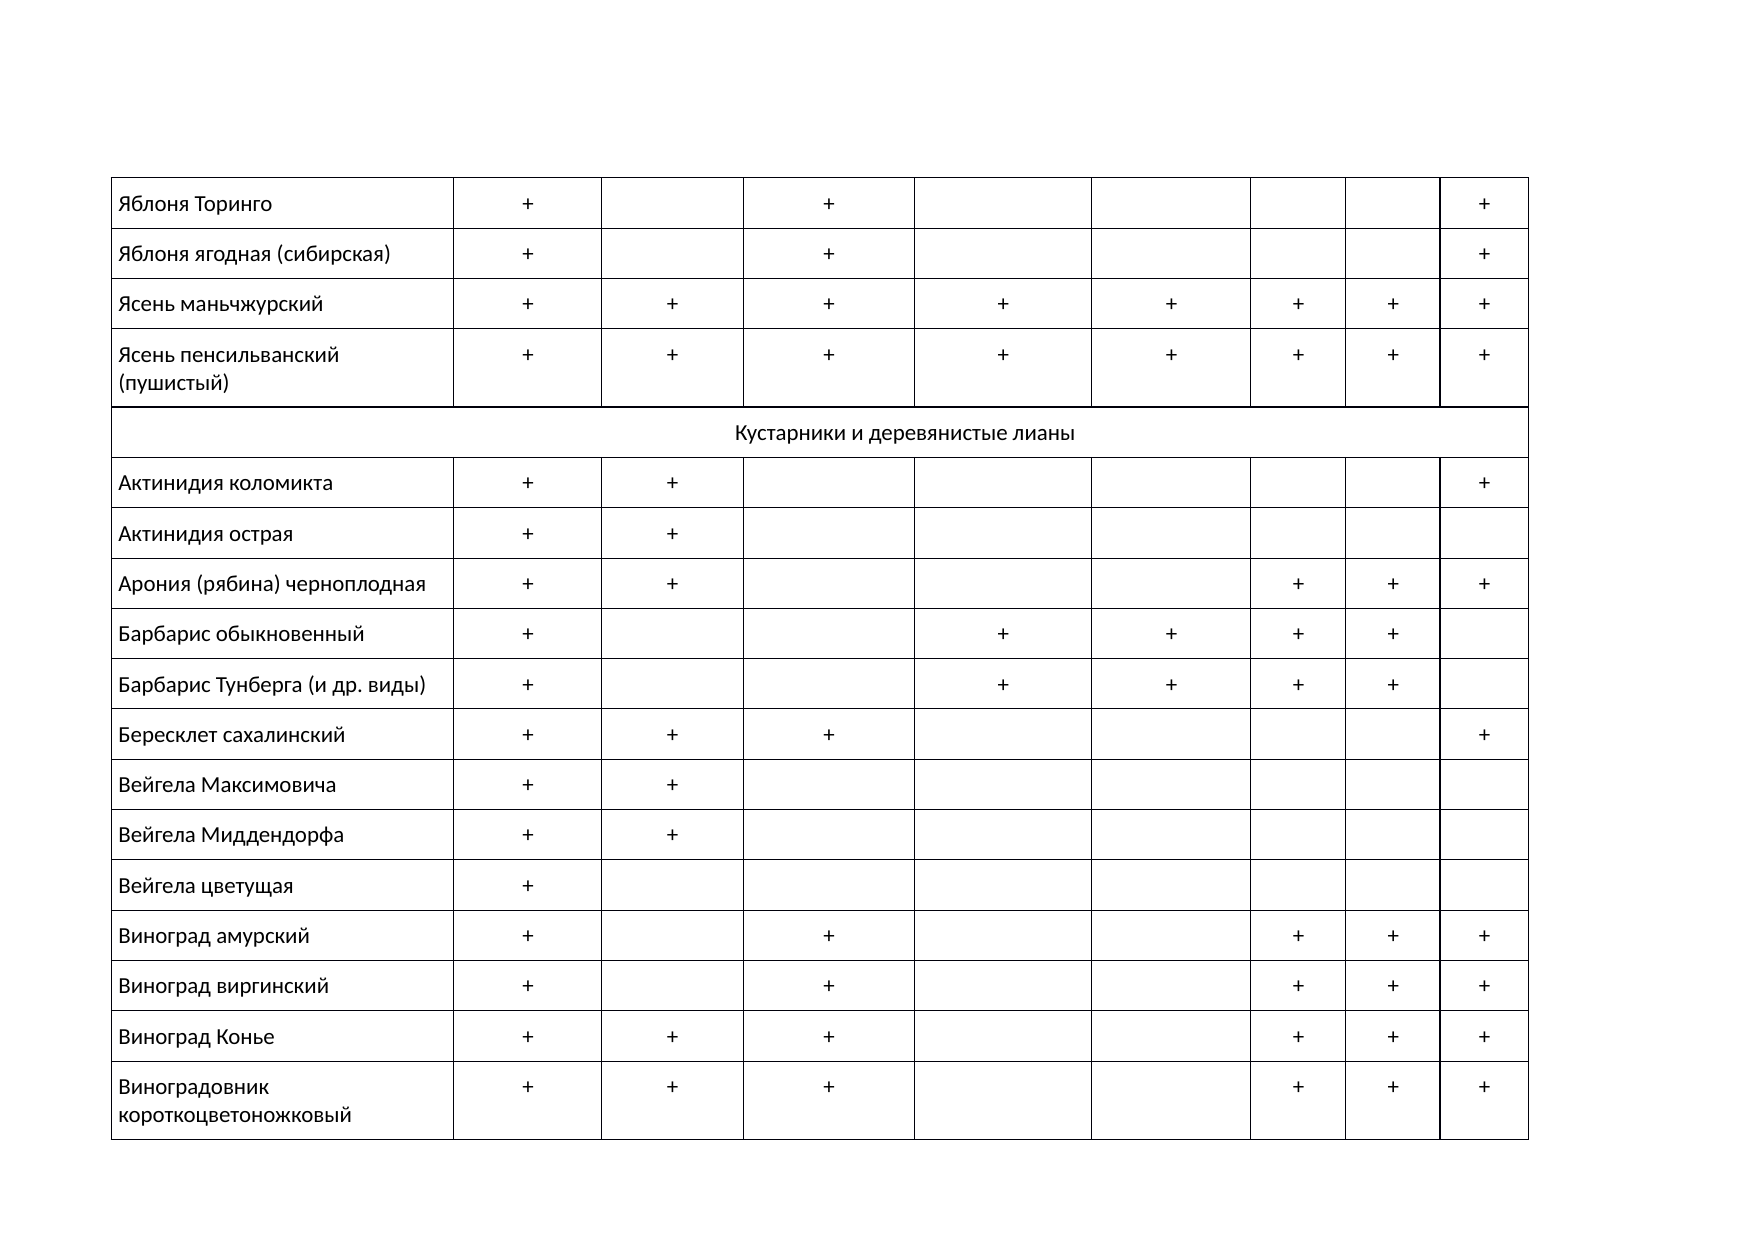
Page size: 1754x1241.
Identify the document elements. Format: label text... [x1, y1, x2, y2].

table_cell + [1346, 911, 1439, 960]
table_cell + [1251, 1011, 1345, 1061]
table_cell Виноград Конье [112, 1011, 453, 1061]
table_cell + [454, 329, 601, 406]
table_cell Вейгела цветущая [112, 860, 453, 909]
table_cell + [454, 178, 601, 227]
table_cell [1092, 229, 1250, 278]
table_cell + [744, 709, 914, 759]
table_cell Ясень пенсильванский (пушистый) [112, 329, 453, 406]
table_cell + [1346, 609, 1439, 658]
table_cell [915, 709, 1091, 759]
table_cell [915, 760, 1091, 809]
table_cell + [1346, 1011, 1439, 1061]
table_cell Виноград амурский [112, 911, 453, 960]
table_cell Яблоня Торинго [112, 178, 453, 227]
table_cell + [1441, 229, 1528, 278]
table_cell Актинидия острая [112, 508, 453, 557]
table_cell + [1346, 659, 1439, 708]
table_cell + [744, 1011, 914, 1061]
table_cell + [1441, 1062, 1528, 1139]
table_cell + [1251, 609, 1345, 658]
table_cell + [602, 760, 743, 809]
table_cell [1251, 860, 1345, 909]
table_cell [744, 508, 914, 557]
table_cell + [454, 860, 601, 909]
table_cell Виноградовник короткоцветоножковый [112, 1062, 453, 1139]
table_cell [1346, 709, 1439, 759]
table_cell + [454, 458, 601, 507]
table_cell + [1441, 279, 1528, 328]
table_cell [915, 911, 1091, 960]
table_cell [1251, 178, 1345, 227]
table_cell + [744, 961, 914, 1010]
table_cell Бересклет сахалинский [112, 709, 453, 759]
table_cell [1346, 760, 1439, 809]
table_cell + [1092, 609, 1250, 658]
table_cell + [602, 810, 743, 859]
table_cell + [1346, 1062, 1439, 1139]
table_cell Вейгела Миддендорфа [112, 810, 453, 859]
table_cell [602, 860, 743, 909]
table_cell Виноград виргинский [112, 961, 453, 1010]
table_cell [1251, 458, 1345, 507]
table_cell [915, 178, 1091, 227]
table_cell [602, 609, 743, 658]
table_cell [915, 961, 1091, 1010]
table_cell + [1346, 961, 1439, 1010]
table_cell Кустарники и деревянистые лианы [112, 408, 1528, 457]
table_cell [602, 659, 743, 708]
table_cell + [1441, 178, 1528, 227]
table_cell [1346, 178, 1439, 227]
table_cell [915, 1011, 1091, 1061]
table_cell [1346, 508, 1439, 557]
table_cell [744, 659, 914, 708]
table_cell + [744, 911, 914, 960]
table_cell [1441, 659, 1528, 708]
table_cell [1251, 229, 1345, 278]
table_cell [1346, 810, 1439, 859]
table_cell [602, 178, 743, 227]
table_cell [1441, 810, 1528, 859]
table_cell + [454, 559, 601, 608]
table_cell [744, 760, 914, 809]
table_cell + [1346, 329, 1439, 406]
table_cell + [454, 609, 601, 658]
table_cell [915, 860, 1091, 909]
table_cell + [454, 961, 601, 1010]
table_cell + [1092, 279, 1250, 328]
table_cell [1441, 860, 1528, 909]
table_cell [915, 229, 1091, 278]
table_cell + [1251, 329, 1345, 406]
table_cell [1251, 810, 1345, 859]
table_cell [602, 229, 743, 278]
table_cell + [1441, 1011, 1528, 1061]
table_cell Барбарис обыкновенный [112, 609, 453, 658]
table_cell [744, 609, 914, 658]
table_cell + [1441, 911, 1528, 960]
table_cell + [1251, 911, 1345, 960]
table_cell + [744, 1062, 914, 1139]
table_cell + [1441, 458, 1528, 507]
table_cell + [1251, 559, 1345, 608]
table_cell [602, 961, 743, 1010]
table_cell [1092, 810, 1250, 859]
table_cell + [744, 178, 914, 227]
table_cell + [602, 709, 743, 759]
table_cell Барбарис Тунберга (и др. виды) [112, 659, 453, 708]
table_cell + [1251, 961, 1345, 1010]
table_cell [1346, 229, 1439, 278]
table_cell [1251, 760, 1345, 809]
table_cell [602, 911, 743, 960]
table_cell [1092, 760, 1250, 809]
table_cell + [1346, 559, 1439, 608]
table_cell [1251, 508, 1345, 557]
table_cell [1346, 860, 1439, 909]
table_cell [1092, 860, 1250, 909]
table_cell [915, 810, 1091, 859]
table_cell + [1441, 329, 1528, 406]
table_cell + [454, 659, 601, 708]
table_cell Арония (рябина) черноплодная [112, 559, 453, 608]
table_cell Яблоня ягодная (сибирская) [112, 229, 453, 278]
table_cell [744, 860, 914, 909]
table_cell + [744, 279, 914, 328]
table_cell + [454, 229, 601, 278]
table_cell [1092, 178, 1250, 227]
table_cell [915, 458, 1091, 507]
table_cell + [1251, 659, 1345, 708]
table_cell [1092, 911, 1250, 960]
table_cell + [1251, 1062, 1345, 1139]
table_cell [1092, 559, 1250, 608]
table_cell [915, 559, 1091, 608]
table_cell + [915, 609, 1091, 658]
table_cell Ясень маньчжурский [112, 279, 453, 328]
table_cell [744, 458, 914, 507]
table_cell + [602, 1011, 743, 1061]
table_cell [1251, 709, 1345, 759]
table_cell [1092, 709, 1250, 759]
table_cell + [602, 279, 743, 328]
table_cell [1441, 760, 1528, 809]
table_cell [1441, 508, 1528, 557]
table_cell Вейгела Максимовича [112, 760, 453, 809]
table_cell + [915, 659, 1091, 708]
table_cell + [602, 559, 743, 608]
table_cell [1092, 1062, 1250, 1139]
table_cell + [454, 1011, 601, 1061]
table_cell [1092, 961, 1250, 1010]
table_cell + [602, 458, 743, 507]
table_cell [915, 508, 1091, 557]
table_cell + [915, 279, 1091, 328]
table_cell + [1251, 279, 1345, 328]
table_cell + [602, 329, 743, 406]
table_cell + [454, 1062, 601, 1139]
table_cell + [915, 329, 1091, 406]
table_cell [1092, 1011, 1250, 1061]
table_cell + [1441, 559, 1528, 608]
table_cell + [454, 508, 601, 557]
table_cell + [602, 508, 743, 557]
table_cell [744, 559, 914, 608]
table_cell + [454, 279, 601, 328]
table_cell [1346, 458, 1439, 507]
table_cell + [454, 810, 601, 859]
table_cell + [1092, 329, 1250, 406]
table_cell + [454, 911, 601, 960]
table_cell [915, 1062, 1091, 1139]
table_cell + [1441, 961, 1528, 1010]
table_cell + [1092, 659, 1250, 708]
table_cell + [1346, 279, 1439, 328]
table_cell [1441, 609, 1528, 658]
table_cell + [602, 1062, 743, 1139]
table_cell + [454, 760, 601, 809]
table_cell + [1441, 709, 1528, 759]
table_cell [1092, 508, 1250, 557]
table_cell + [744, 229, 914, 278]
table_cell + [454, 709, 601, 759]
table_cell Актинидия коломикта [112, 458, 453, 507]
table_cell + [744, 329, 914, 406]
table_cell [744, 810, 914, 859]
table_cell [1092, 458, 1250, 507]
